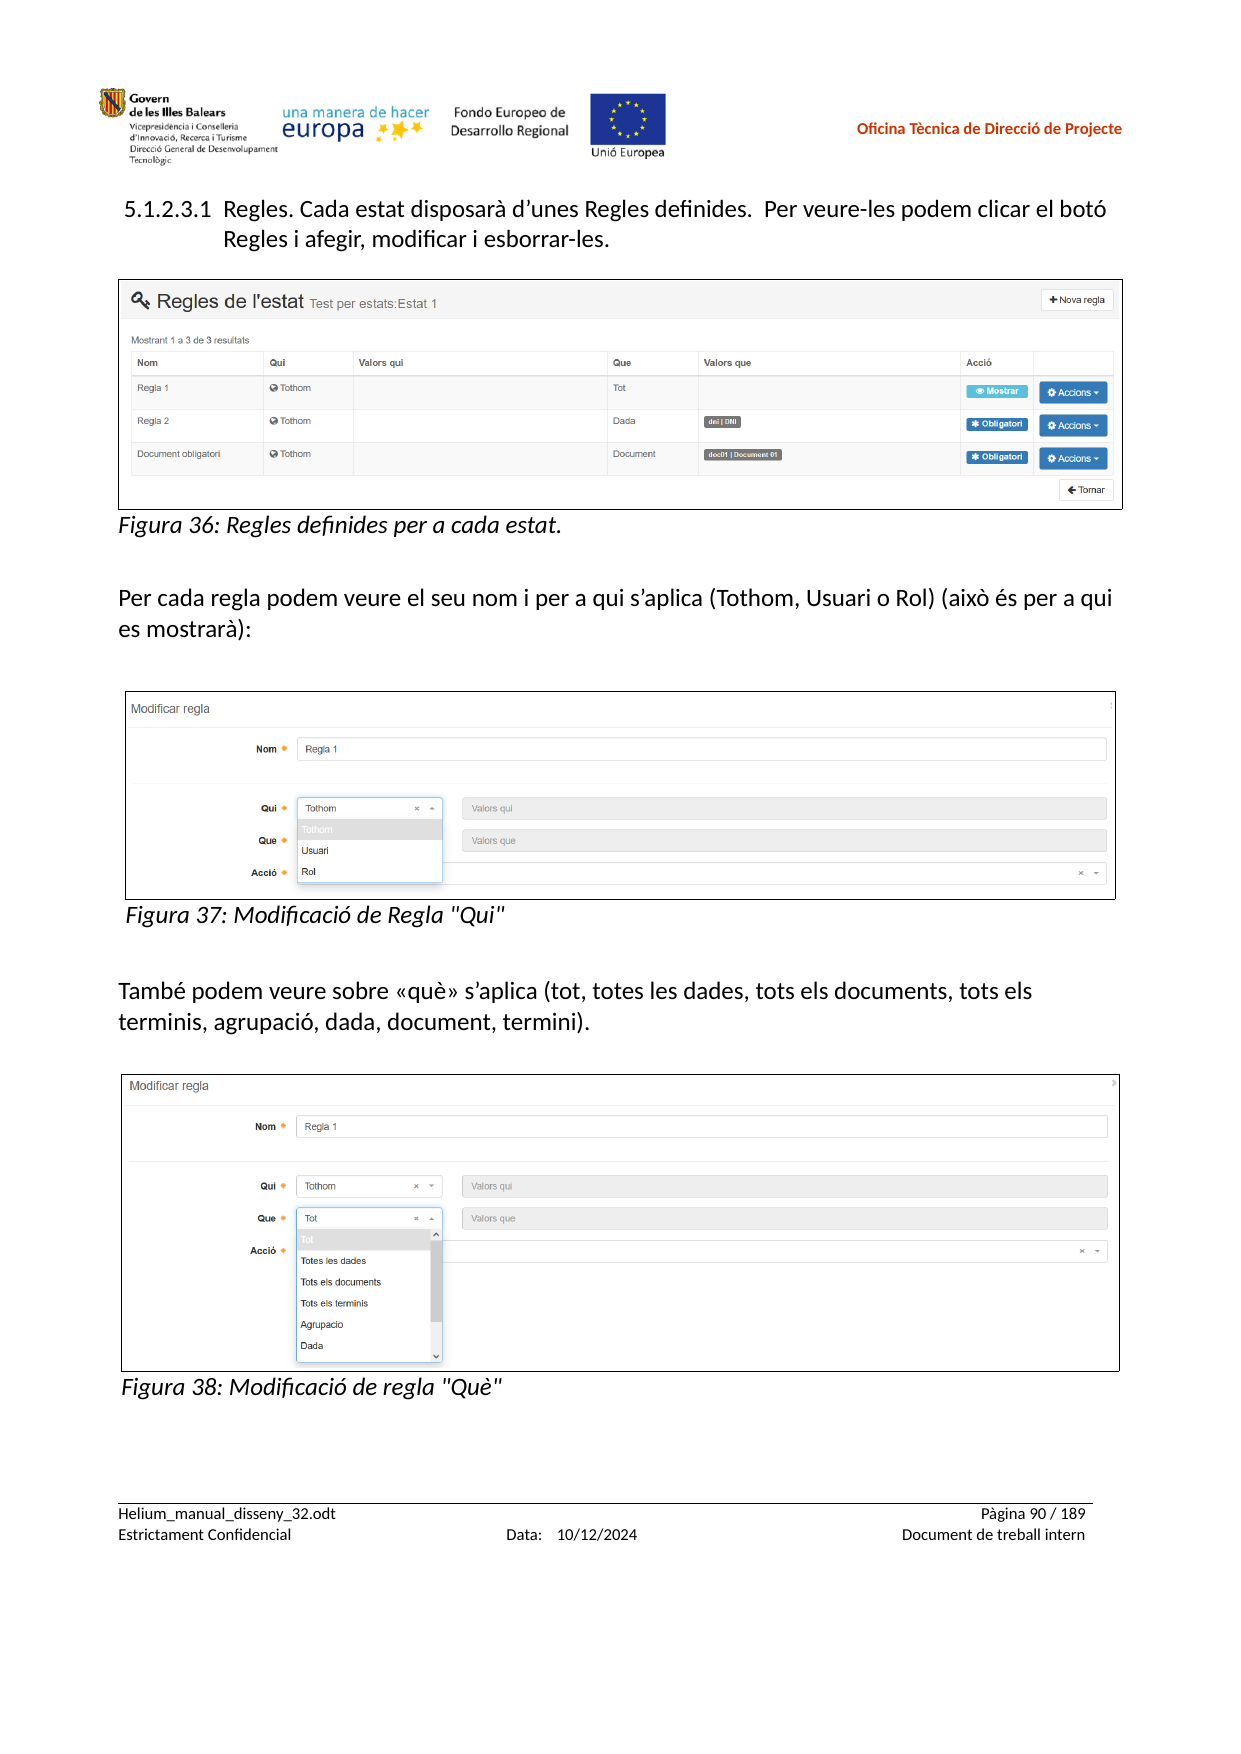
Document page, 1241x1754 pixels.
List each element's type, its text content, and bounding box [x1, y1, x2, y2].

text [119, 280, 1122, 509]
text [122, 1075, 1119, 1371]
picture [121, 281, 1119, 506]
text Per cada regla podem veure el seu nom i per a qui s’aplica (Tothom, Usuari o Rol) (això és per a qui es mostrarà): [118, 582, 1122, 643]
text [126, 692, 1115, 899]
text Figura 36: Regles definides per a cada estat. [118, 510, 1122, 539]
subtitle Regles. Cada estat disposarà d’unes Regles definides. Per veure-les podem clicar el botó Regles i afegir, modificar i esborrar-les. [118, 193, 1122, 253]
text Figura 37: Modificació de Regla "Qui" [125, 900, 1115, 929]
picture [128, 693, 1112, 896]
text Figura 38: Modificació de regla "Què" [121, 1372, 1119, 1401]
text També podem veure sobre «què» s’aplica (tot, totes les dades, tots els documents, tots els terminis, agrupació, dada, document, termini). [118, 975, 1122, 1036]
picture [124, 1076, 1117, 1368]
picture [99, 87, 668, 166]
